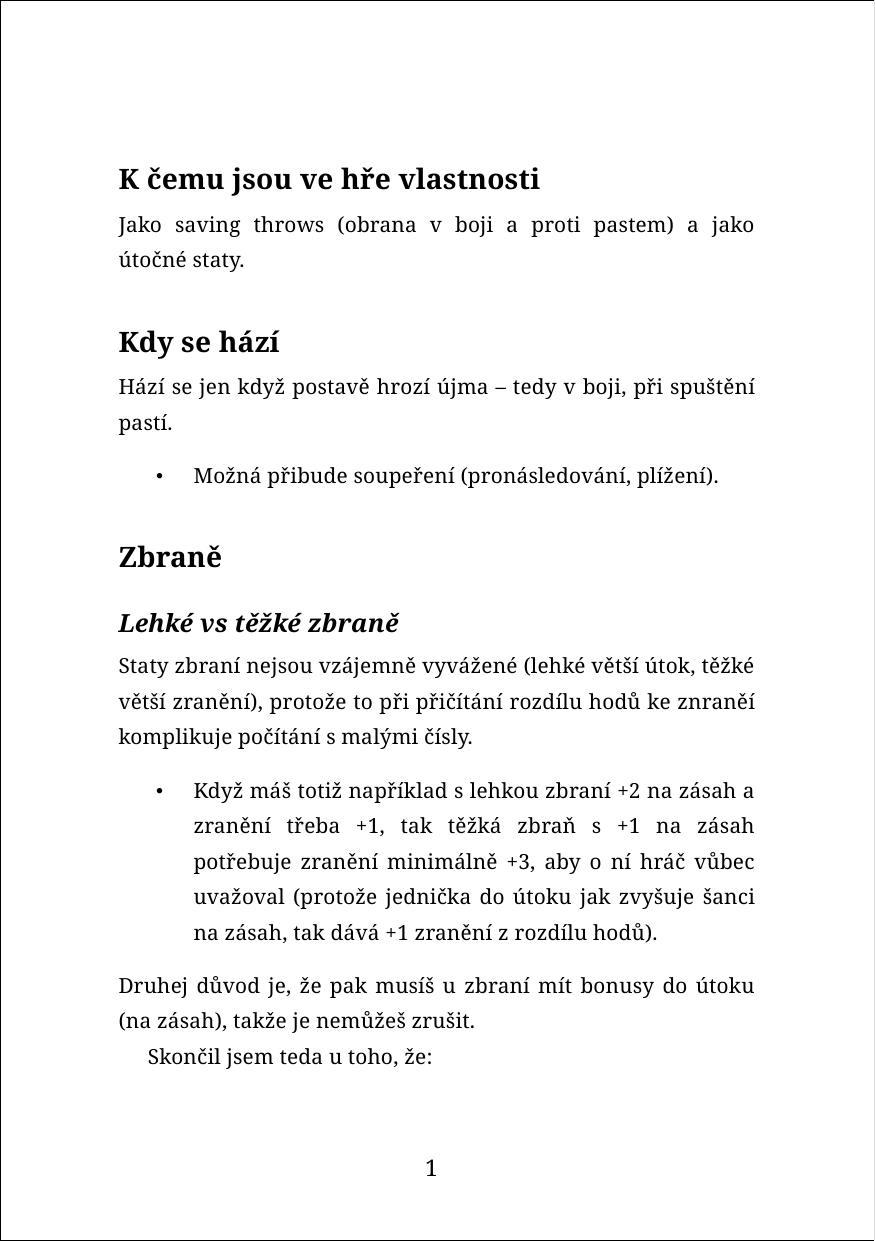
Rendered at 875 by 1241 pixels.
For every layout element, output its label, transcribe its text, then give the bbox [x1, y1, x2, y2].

list Možná přibude soupeření (pronásledování, plížení). [156, 461, 756, 489]
subtitle K čemu jsou ve hře vlastnosti [118, 159, 756, 198]
text Staty zbraní nejsou vzájemně vyvážené (lehké větší útok, těžké větší zranění), protože to při přičítání rozdílu hodů ke znraněí komplikuje počítání s malými čísly. [118, 651, 756, 751]
subtitle Kdy se hází [118, 322, 756, 360]
subtitle Zbraně [118, 538, 756, 576]
subtitle Lehké vs těžké zbraně [118, 606, 756, 640]
text Druhej důvod je, že pak musíš u zbraní mít bonusy do útoku (na zásah), takže je nemůžeš zrušit. Skončil jsem teda u toho, že: [118, 971, 756, 1071]
list Když máš totiž například s lehkou zbraní +2 na zásah a zranění třeba +1, tak těžká zbraň s +1 na zásah potřebuje zranění minimálně +3, aby o ní hráč vůbec uvažoval (protože jednička do útoku jak zvyšuje šanci na zásah, tak dává +1 zranění z rozdílu hodů). [156, 776, 756, 946]
text Jako saving throws (obrana v boji a proti pastem) a jako útočné staty. [118, 210, 756, 274]
text Hází se jen když postavě hrozí újma – tedy v boji, při spuštění pastí. [118, 372, 756, 436]
